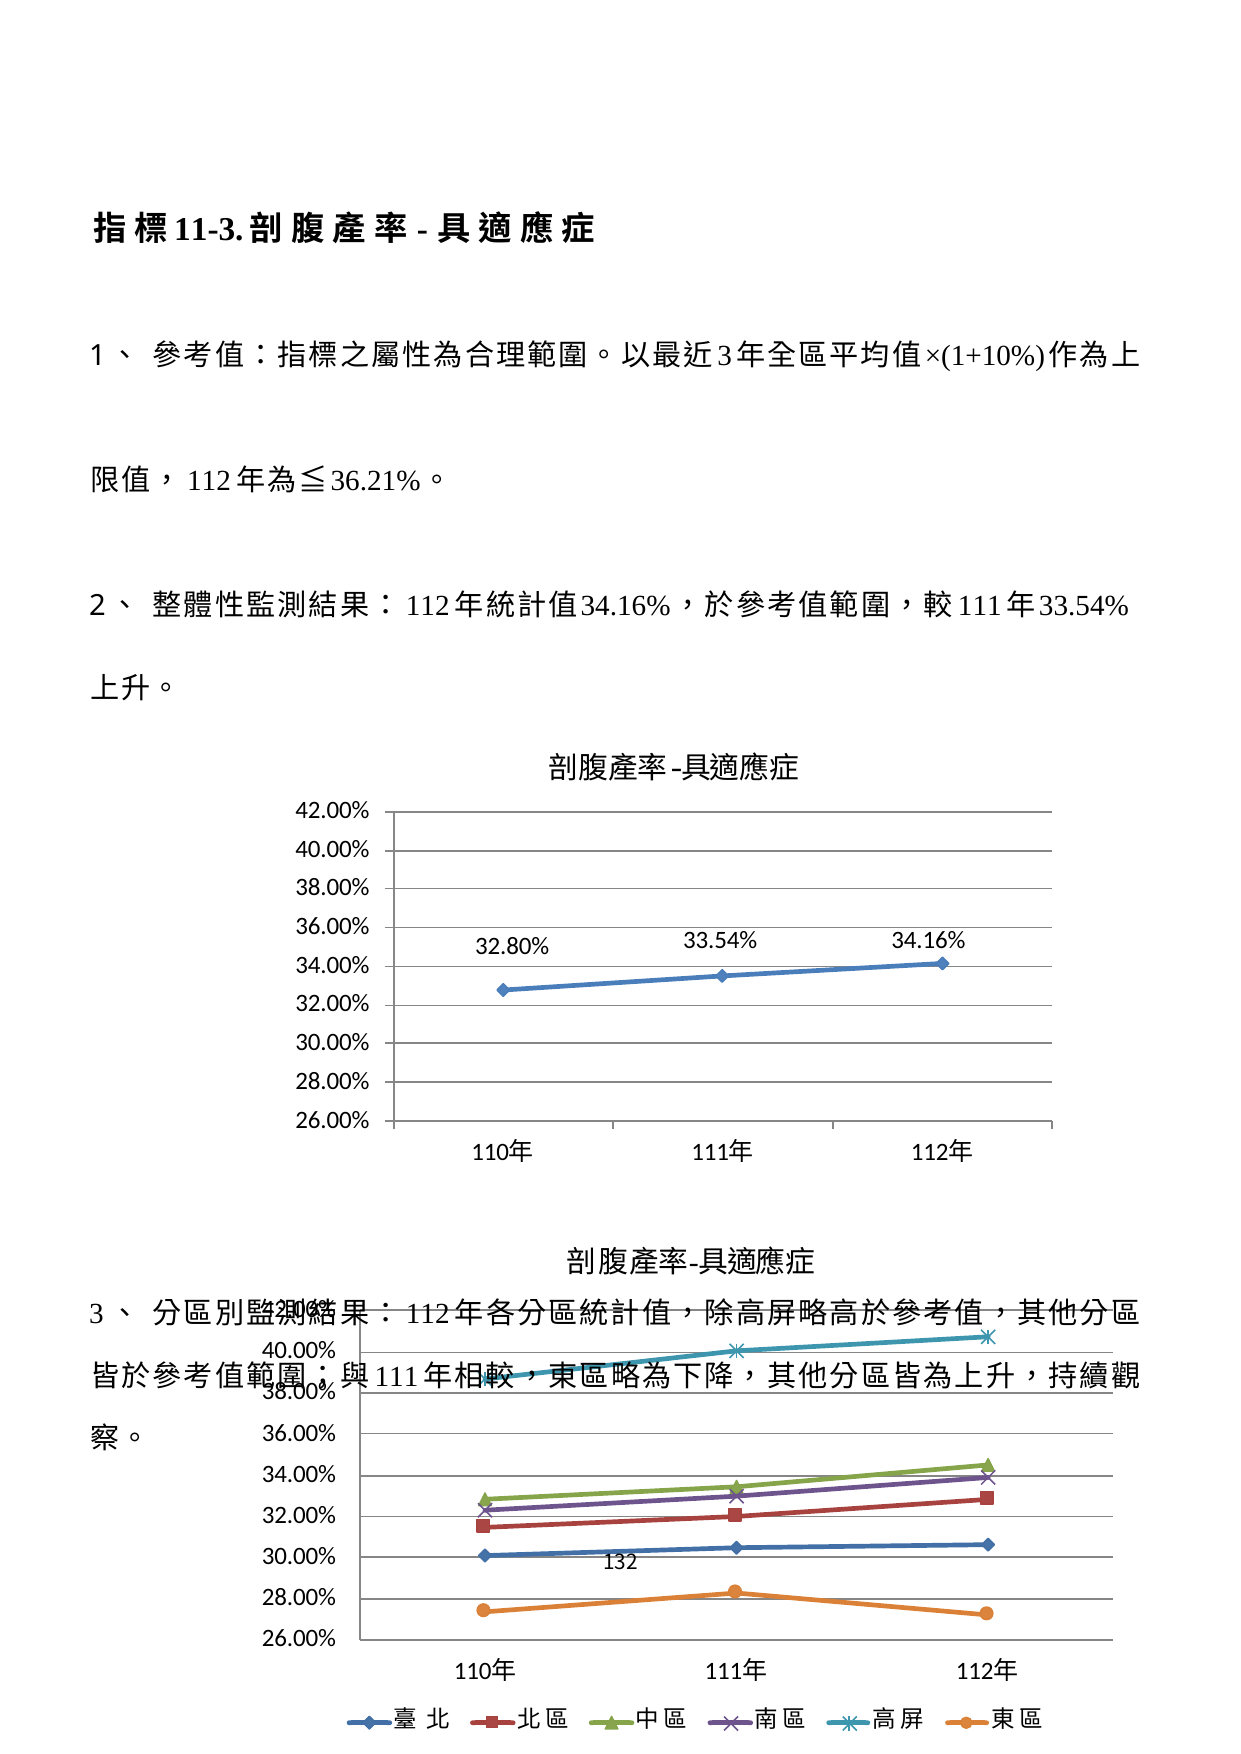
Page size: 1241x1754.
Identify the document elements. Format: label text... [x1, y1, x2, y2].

list 整體性監測結果：112年統計值34.16%，於參考值範圍，較111年33.54%上升。 [89, 519, 1145, 707]
list 參考值：指標之屬性為合理範圍。以最近3年全區平均值×(1+10%)作為上限值，112年為≦36.21%。 [89, 269, 1145, 519]
text 指標11-3.剖腹產率-具適應症 [89, 144, 1151, 269]
list 分區別監測結果：112年各分區統計值，除高屏略高於參考值，其他分區皆於參考值範圍；與111年相較，東區略為下降，其他分區皆為上升，持續觀察。 [89, 1269, 1145, 1457]
